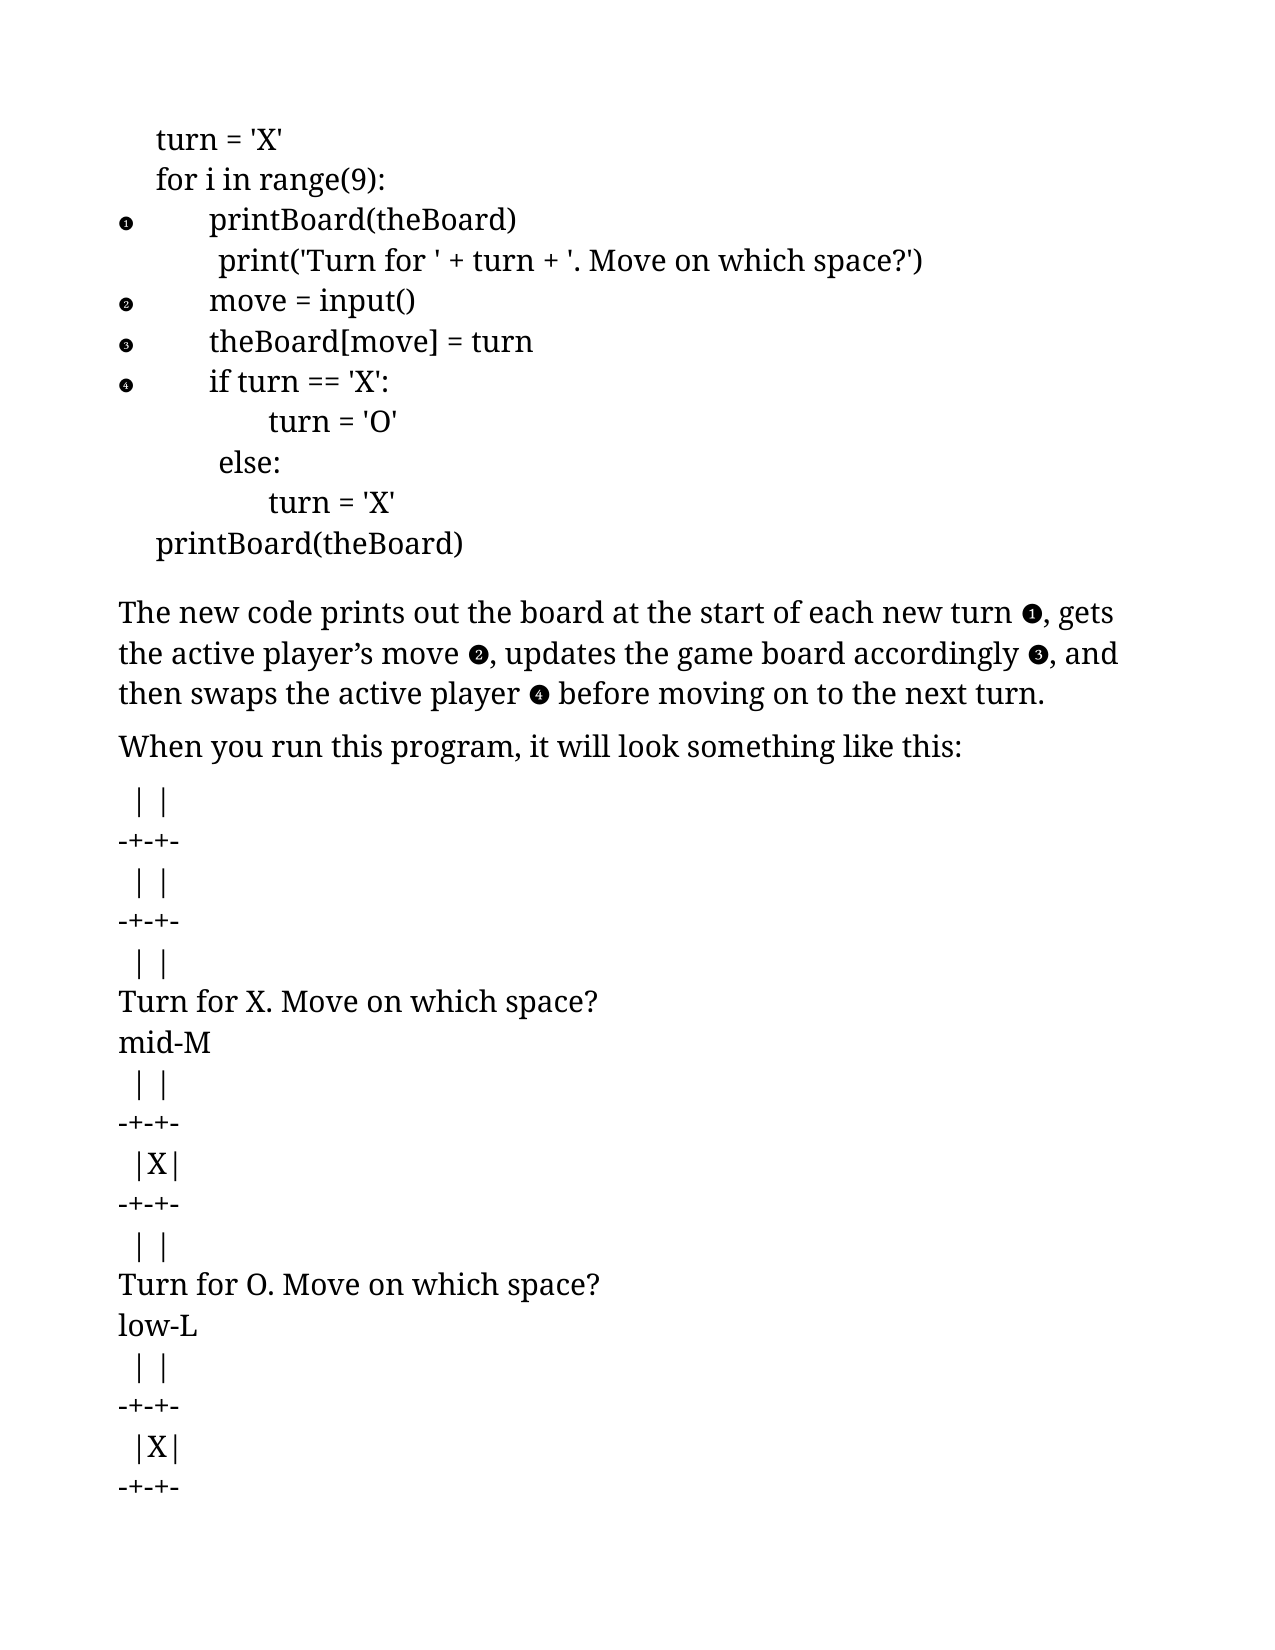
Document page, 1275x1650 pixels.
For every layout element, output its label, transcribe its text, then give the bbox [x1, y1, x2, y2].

text ❸ theBoard[move] = turn [118, 320, 1157, 361]
text -+-+- [118, 1466, 1157, 1506]
text print('Turn for ' + turn + '. Move on which space?') [118, 239, 1157, 280]
text | | [118, 1062, 1157, 1102]
text | | [118, 941, 1157, 981]
text turn = 'O' [118, 401, 1157, 441]
text -+-+- [118, 1183, 1157, 1223]
text -+-+- [118, 819, 1157, 860]
text else: [118, 441, 1157, 482]
text | | [118, 1345, 1157, 1385]
text |X| [118, 1143, 1157, 1183]
text ❹ if turn == 'X': [118, 361, 1157, 401]
text printBoard(theBoard) [118, 522, 1157, 563]
text Turn for X. Move on which space? [118, 981, 1157, 1021]
text When you run this program, it will look something like this: [118, 726, 1157, 766]
text turn = 'X' [118, 118, 1157, 158]
text | | [118, 860, 1157, 900]
text ❷ move = input() [118, 280, 1157, 320]
text low-L [118, 1304, 1157, 1345]
text Turn for O. Move on which space? [118, 1264, 1157, 1304]
text |X| [118, 1426, 1157, 1466]
text | | [118, 1223, 1157, 1264]
text for i in range(9): [118, 158, 1157, 199]
text -+-+- [118, 1102, 1157, 1143]
text -+-+- [118, 900, 1157, 941]
text -+-+- [118, 1385, 1157, 1426]
text mid-M [118, 1021, 1157, 1062]
text turn = 'X' [118, 482, 1157, 522]
text ❶ printBoard(theBoard) [118, 199, 1157, 239]
text | | [118, 779, 1157, 819]
text The new code prints out the board at the start of each new turn ❶, gets the active player’s move ❷, updates the game board accordingly ❸, and then swaps the active player ❹ before moving on to the next turn. [118, 592, 1157, 713]
